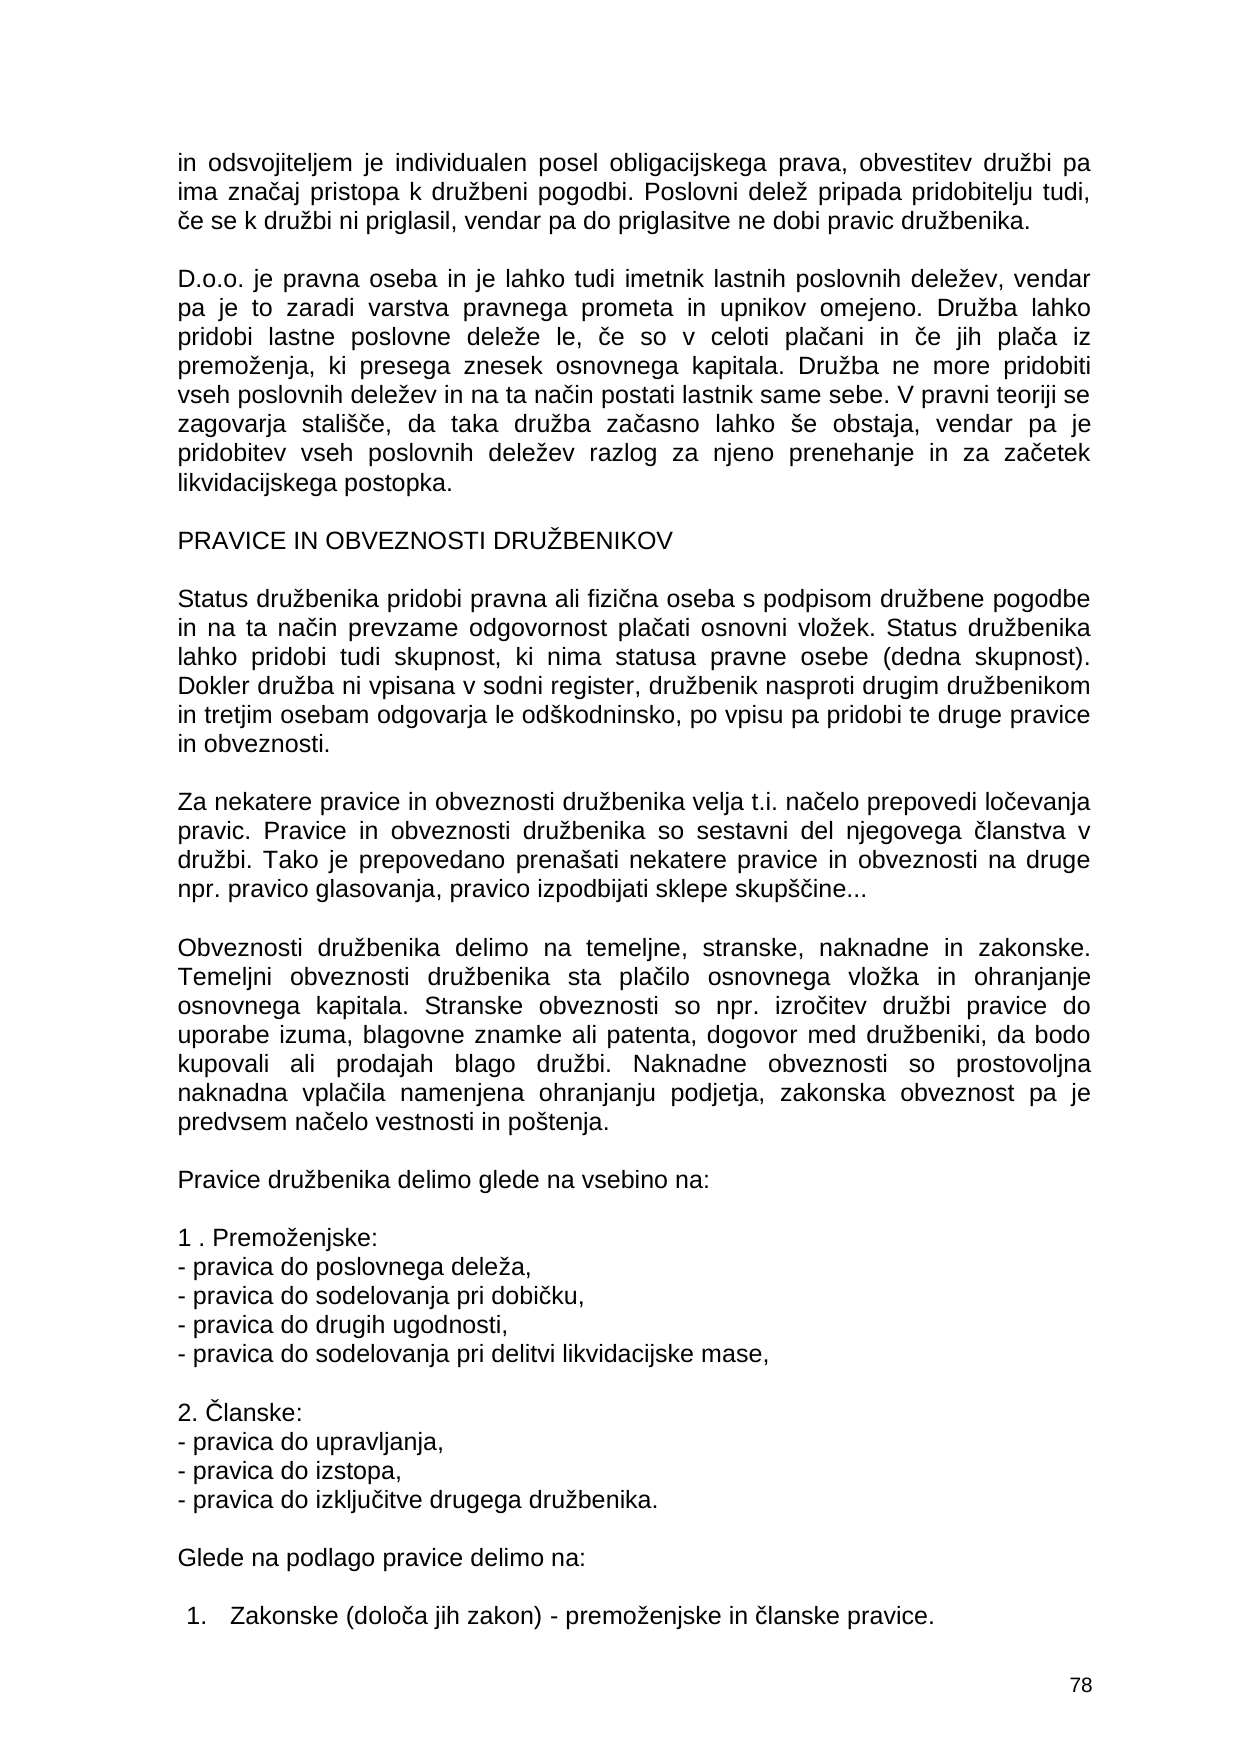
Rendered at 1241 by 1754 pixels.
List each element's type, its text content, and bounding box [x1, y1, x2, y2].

text Status družbenika pridobi pravna ali fizična oseba s podpisom družbene pogodbe in na ta način prevzame odgovornost plačati osnovni vložek. Status družbenika lahko pridobi tudi skupnost, ki nima statusa pravne osebe (dedna skupnost). Dokler družba ni vpisana v sodni register, družbenik nasproti drugim družbenikom in tretjim osebam odgovarja le odškodninsko, po vpisu pa pridobi te druge pravice in obveznosti. [177, 584, 1092, 758]
text ‑ pravica do poslovnega deleža, [177, 1252, 1092, 1281]
text ‑ pravica do sodelovanja pri dobičku, [177, 1281, 1092, 1310]
text Obveznosti družbenika delimo na temeljne, stranske, naknadne in zakonske. Temeljni obveznosti družbenika sta plačilo osnovnega vložka in ohranjanje osnovnega kapitala. Stranske obveznosti so npr. izročitev družbi pravice do uporabe izuma, blagovne znamke ali patenta, dogovor med družbeniki, da bodo kupovali ali prodajah blago družbi. Naknadne obveznosti so prostovoljna naknadna vplačila namenjena ohranjanju podjetja, zakonska obveznost pa je predvsem načelo vestnosti in poštenja. [177, 932, 1092, 1136]
text PRAVICE IN OBVEZNOSTI DRUŽBENIKOV [177, 526, 1092, 554]
text D.o.o. je pravna oseba in je lahko tudi imetnik lastnih poslovnih deležev, vendar pa je to zaradi varstva pravnega prometa in upnikov omejeno. Družba lahko pridobi lastne poslovne deleže le, če so v celoti plačani in če jih plača iz premoženja, ki presega znesek osnovnega kapitala. Družba ne more pridobiti vseh poslovnih deležev in na ta način postati lastnik same sebe. V pravni teoriji se zagovarja stališče, da taka družba začasno lahko še obstaja, vendar pa je pridobitev vseh poslovnih deležev razlog za njeno prenehanje in za začetek likvidacijskega postopka. [177, 264, 1092, 496]
text ‑ pravica do drugih ugodnosti, [177, 1310, 1092, 1339]
text 2. Članske: [177, 1397, 1092, 1426]
text 1 . Premoženjske: [177, 1223, 1092, 1252]
list Zakonske (določa jih zakon) ‑ premoženjske in članske pravice. [207, 1601, 1092, 1630]
text ‑ pravica do izključitve drugega družbenika. [177, 1484, 1092, 1514]
text Pravice družbenika delimo glede na vsebino na: [177, 1165, 1092, 1194]
text ‑ pravica do izstopa, [177, 1456, 1092, 1484]
text ‑ pravica do sodelovanja pri delitvi likvidacijske mase, [177, 1339, 1092, 1368]
text ‑ pravica do upravljanja, [177, 1426, 1092, 1456]
text in odsvojiteljem je individualen posel obligacijskega prava, obvestitev družbi pa ima značaj pristopa k družbeni pogodbi. Poslovni delež pripada pridobitelju tudi, če se k družbi ni priglasil, vendar pa do priglasitve ne dobi pravic družbenika. [177, 148, 1092, 235]
text Glede na podlago pravice delimo na: [177, 1543, 1092, 1572]
text Za nekatere pravice in obveznosti družbenika velja t.i. načelo prepovedi ločevanja pravic. Pravice in obveznosti družbenika so sestavni del njegovega članstva v družbi. Tako je prepovedano prenašati nekatere pravice in obveznosti na druge npr. pravico glasovanja, pravico izpodbijati sklepe skupščine... [177, 787, 1092, 903]
